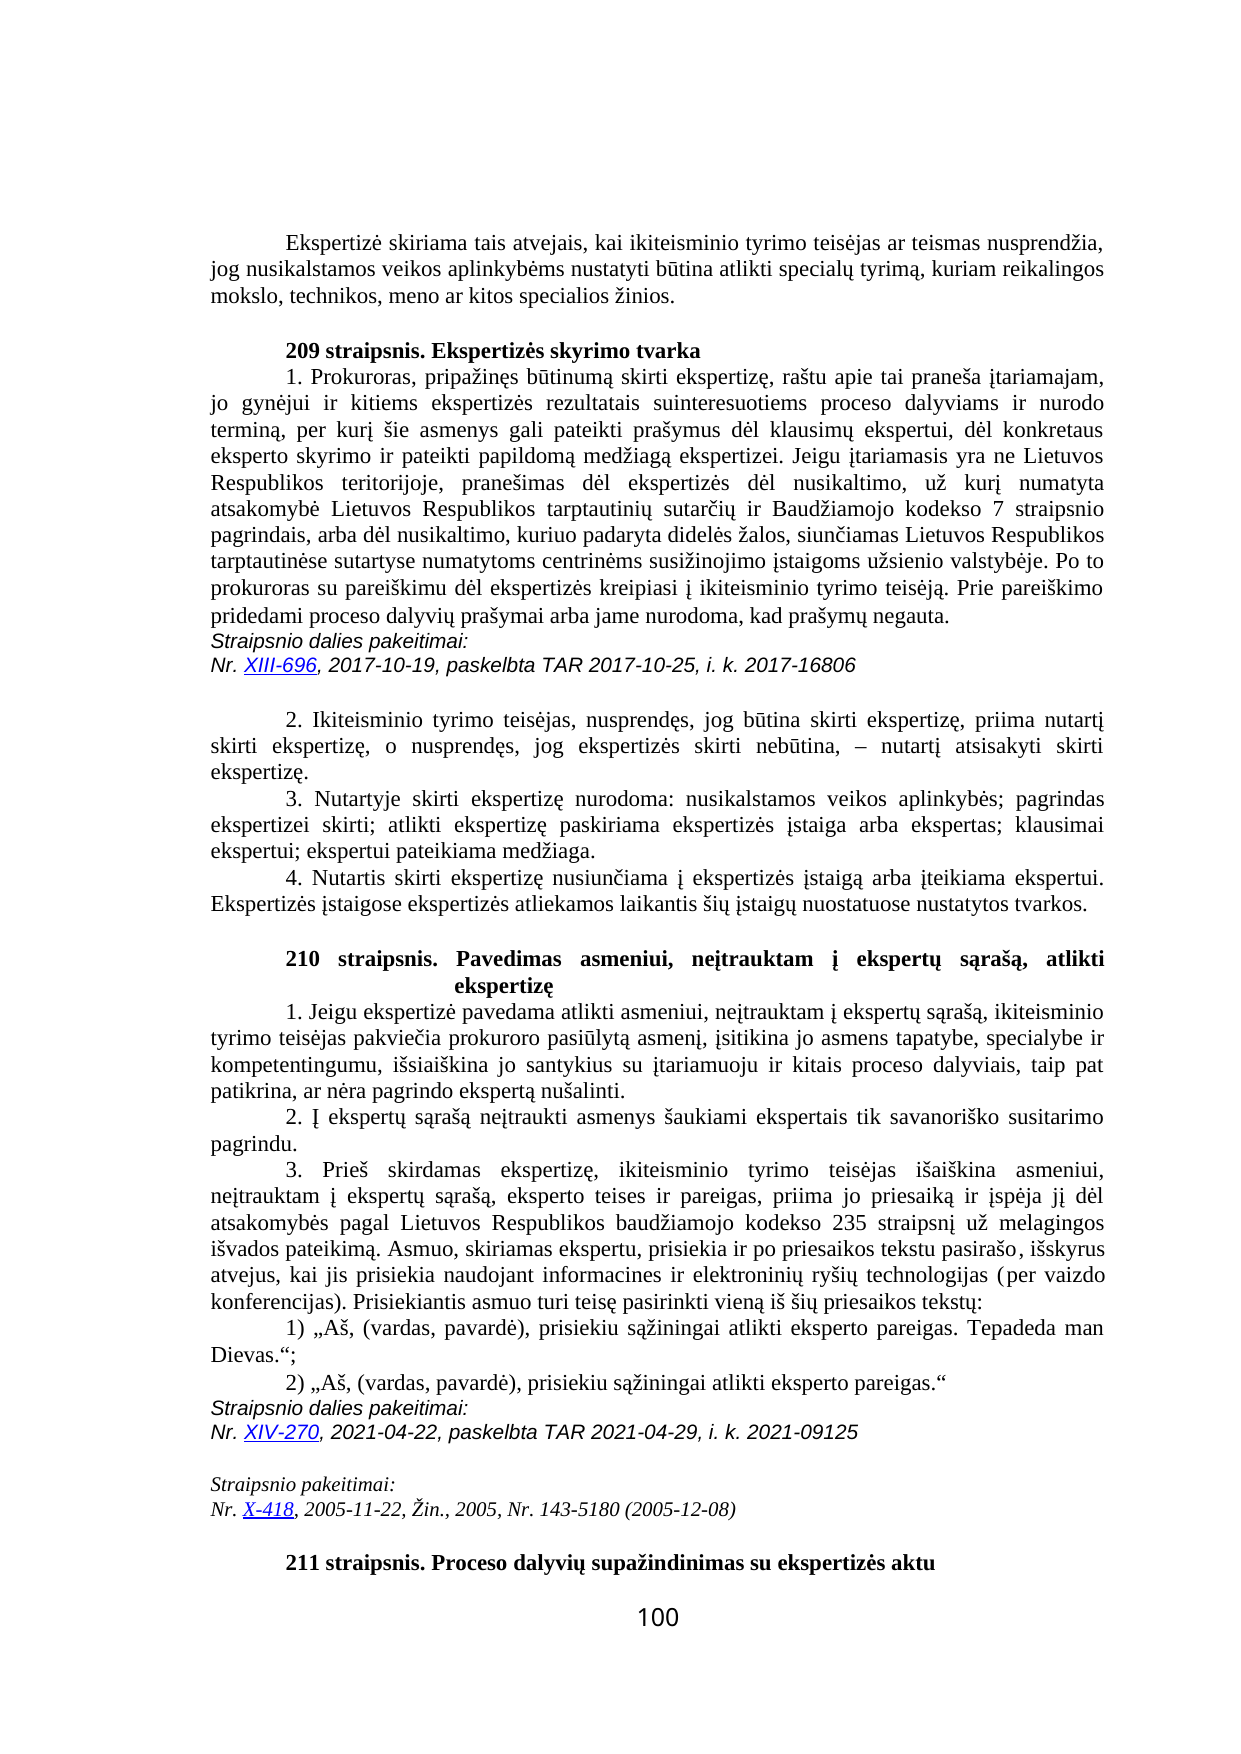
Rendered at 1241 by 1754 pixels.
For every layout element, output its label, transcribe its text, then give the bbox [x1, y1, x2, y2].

text 3. Nutartyje skirti ekspertizę nurodoma: nusikalstamos veikos aplinkybės; pagrindas ekspertizei skirti; atlikti ekspertizę paskiriama ekspertizės įstaiga arba ekspertas; klausimai ekspertui; ekspertui pateikiama medžiaga. [210, 785, 1105, 864]
text 1) „Aš, (vardas, pavardė), prisiekiu sąžiningai atlikti eksperto pareigas. Tepadeda man Dievas.“; [210, 1314, 1105, 1367]
text 210 straipsnis. Pavedimas asmeniui, neįtrauktam į ekspertų sąrašą, atlikti ekspertizę [285, 945, 1105, 998]
text Straipsnio dalies pakeitimai: [210, 629, 1105, 653]
text 2) „Aš, (vardas, pavardė), prisiekiu sąžiningai atlikti eksperto pareigas.“ [210, 1367, 1105, 1396]
text 3. Prieš skirdamas ekspertizę, ikiteisminio tyrimo teisėjas išaiškina asmeniui, neįtrauktam į ekspertų sąrašą, eksperto teises ir pareigas, priima jo priesaiką ir įspėja jį dėl atsakomybės pagal Lietuvos Respublikos baudžiamojo kodekso 235 straipsnį už melagingos išvados pateikimą. Asmuo, skiriamas ekspertu, prisiekia ir po priesaikos tekstu pasirašo, išskyrus atvejus, kai jis prisiekia naudojant informacines ir elektroninių ryšių technologijas (per vaizdo konferencijas). Prisiekiantis asmuo turi teisę pasirinkti vieną iš šių priesaikos tekstų: [210, 1156, 1105, 1314]
text Ekspertizė skiriama tais atvejais, kai ikiteisminio tyrimo teisėjas ar teismas nusprendžia, jog nusikalstamos veikos aplinkybėms nustatyti būtina atlikti specialų tyrimą, kuriam reikalingos mokslo, technikos, meno ar kitos specialios žinios. [210, 229, 1105, 308]
text 2. Į ekspertų sąrašą neįtraukti asmenys šaukiami ekspertais tik savanoriško susitarimo pagrindu. [210, 1103, 1105, 1156]
text 2. Ikiteisminio tyrimo teisėjas, nusprendęs, jog būtina skirti ekspertizę, priima nutartį skirti ekspertizę, o nusprendęs, jog ekspertizės skirti nebūtina, – nutartį atsisakyti skirti ekspertizę. [210, 706, 1105, 785]
text Nr. XIV-270, 2021-04-22, paskelbta TAR 2021-04-29, i. k. 2021-09125 [210, 1420, 1105, 1444]
text 1. Jeigu ekspertizė pavedama atlikti asmeniui, neįtrauktam į ekspertų sąrašą, ikiteisminio tyrimo teisėjas pakviečia prokuroro pasiūlytą asmenį, įsitikina jo asmens tapatybe, specialybe ir kompetentingumu, išsiaiškina jo santykius su įtariamuoju ir kitais proceso dalyviais, taip pat patikrina, ar nėra pagrindo ekspertą nušalinti. [210, 998, 1105, 1103]
text Nr. X-418, 2005-11-22, Žin., 2005, Nr. 143-5180 (2005-12-08) [210, 1496, 1105, 1521]
text 209 straipsnis. Ekspertizės skyrimo tvarka [210, 337, 1105, 363]
text Straipsnio pakeitimai: [210, 1472, 1105, 1496]
text Nr. XIII-696, 2017-10-19, paskelbta TAR 2017-10-25, i. k. 2017-16806 [210, 653, 1105, 677]
text 4. Nutartis skirti ekspertizę nusiunčiama į ekspertizės įstaigą arba įteikiama ekspertui. Ekspertizės įstaigose ekspertizės atliekamos laikantis šių įstaigų nuostatuose nustatytos tvarkos. [210, 864, 1105, 917]
text 1. Prokuroras, pripažinęs būtinumą skirti ekspertizę, raštu apie tai praneša įtariamajam, jo gynėjui ir kitiems ekspertizės rezultatais suinteresuotiems proceso dalyviams ir nurodo terminą, per kurį šie asmenys gali pateikti prašymus dėl klausimų ekspertui, dėl konkretaus eksperto skyrimo ir pateikti papildomą medžiagą ekspertizei. Jeigu įtariamasis yra ne Lietuvos Respublikos teritorijoje, pranešimas dėl ekspertizės dėl nusikaltimo, už kurį numatyta atsakomybė Lietuvos Respublikos tarptautinių sutarčių ir Baudžiamojo kodekso 7 straipsnio pagrindais, arba dėl nusikaltimo, kuriuo padaryta didelės žalos, siunčiamas Lietuvos Respublikos tarptautinėse sutartyse numatytoms centrinėms susižinojimo įstaigoms užsienio valstybėje. Po to prokuroras su pareiškimu dėl ekspertizės kreipiasi į ikiteisminio tyrimo teisėją. Prie pareiškimo pridedami proceso dalyvių prašymai arba jame nurodoma, kad prašymų negauta. [210, 363, 1105, 629]
text Straipsnio dalies pakeitimai: [210, 1396, 1105, 1420]
text 211 straipsnis. Proceso dalyvių supažindinimas su ekspertizės aktu [210, 1549, 1105, 1576]
